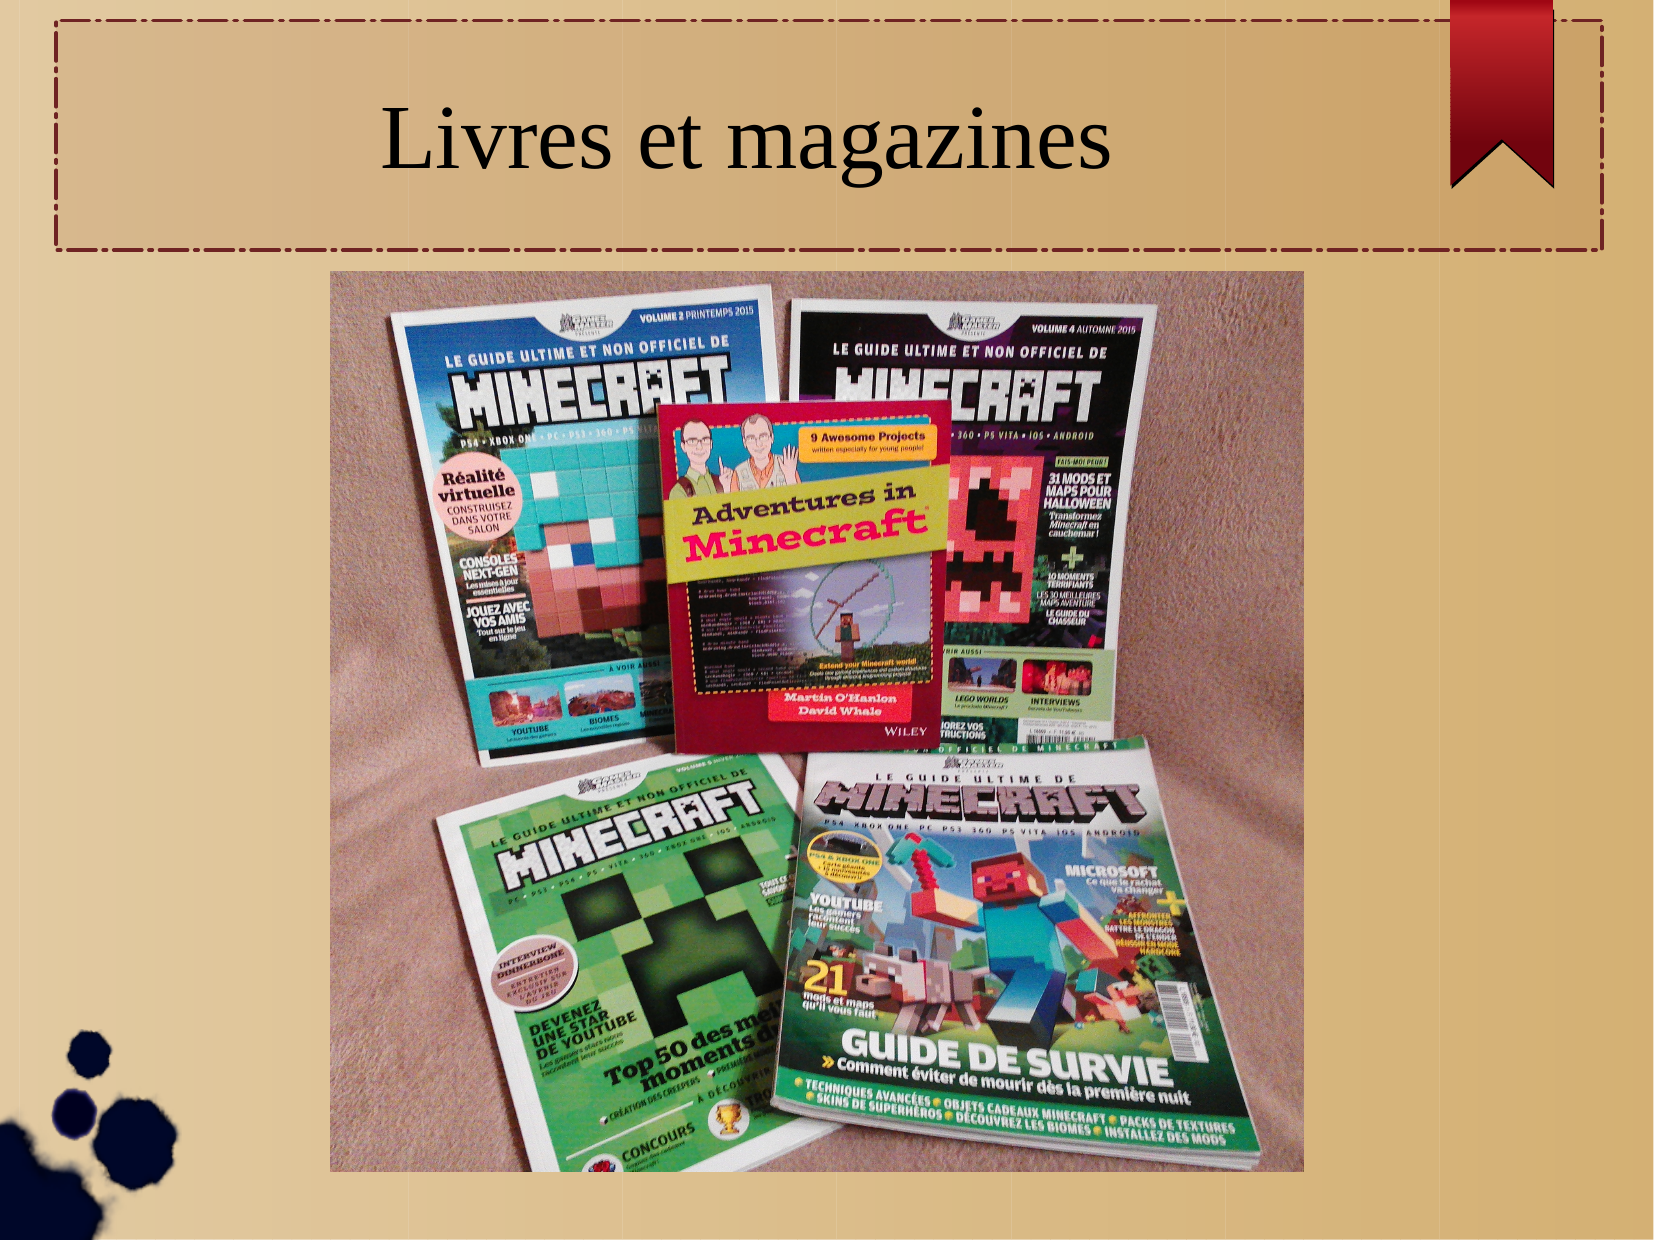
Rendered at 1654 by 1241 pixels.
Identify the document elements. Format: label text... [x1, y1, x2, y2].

picture [330, 271, 1304, 1172]
title Livres et magazines [82, 47, 1412, 229]
